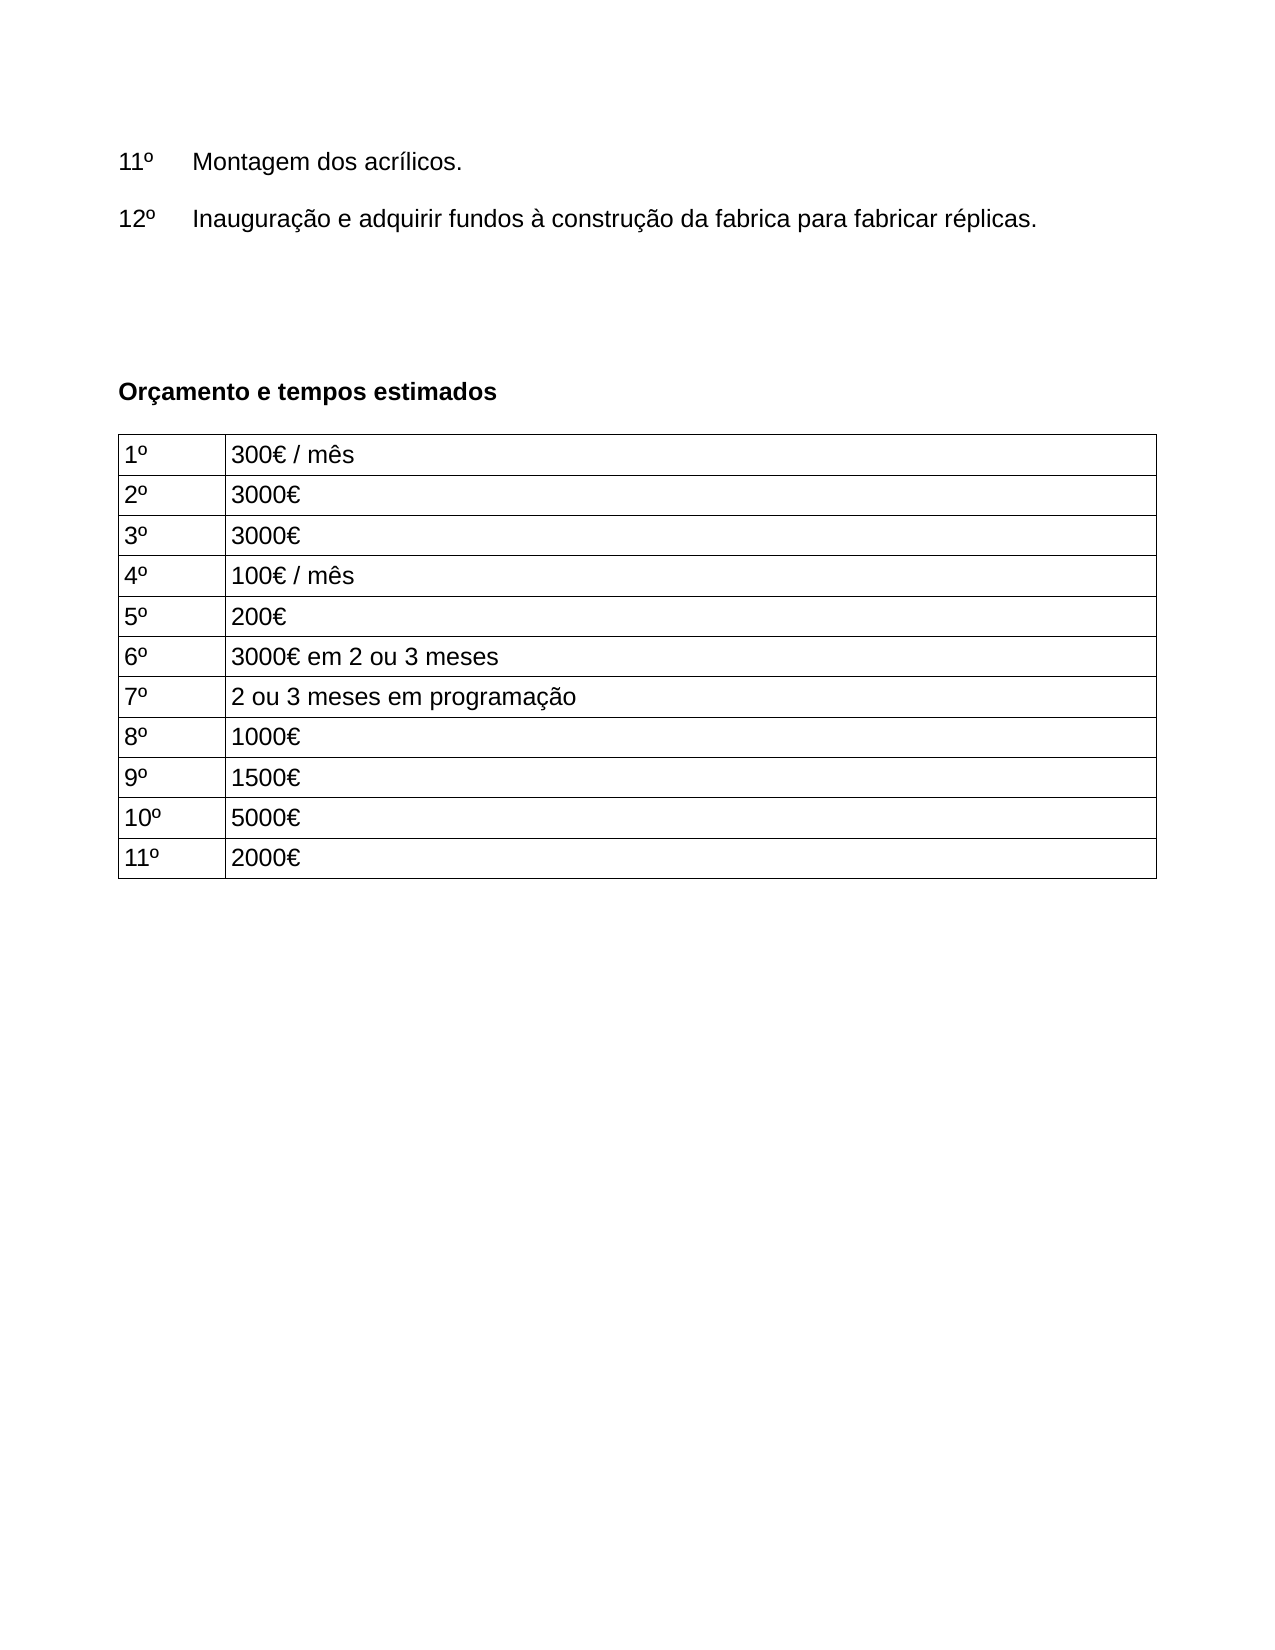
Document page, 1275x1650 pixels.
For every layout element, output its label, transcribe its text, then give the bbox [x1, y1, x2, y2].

table_cell 3000€ em 2 ou 3 meses [226, 637, 1156, 676]
table_cell 1000€ [226, 718, 1156, 757]
table_cell 6º [119, 637, 225, 676]
table_cell 3000€ [226, 476, 1156, 515]
table_cell 200€ [226, 597, 1156, 636]
table_cell 8º [119, 718, 225, 757]
table_header 1º [119, 435, 225, 475]
table_cell 2º [119, 476, 225, 515]
table_cell 100€ / mês [226, 556, 1156, 596]
table_cell 5000€ [226, 798, 1156, 837]
table_cell 3º [119, 516, 225, 555]
table_cell 9º [119, 758, 225, 797]
table_cell 4º [119, 556, 225, 596]
text Orçamento e tempos estimados [118, 377, 1157, 406]
table_cell 3000€ [226, 516, 1156, 555]
text 12º Inauguração e adquirir fundos à construção da fabrica para fabricar réplicas. [118, 204, 1157, 233]
text 11º Montagem dos acrílicos. [118, 147, 1157, 176]
table_header 300€ / mês [226, 435, 1156, 475]
table_cell 5º [119, 597, 225, 636]
table_cell 10º [119, 798, 225, 837]
table_cell 1500€ [226, 758, 1156, 797]
table_cell 2000€ [226, 839, 1156, 878]
table_cell 7º [119, 677, 225, 717]
table_cell 2 ou 3 meses em programação [226, 677, 1156, 717]
table_cell 11º [119, 839, 225, 878]
